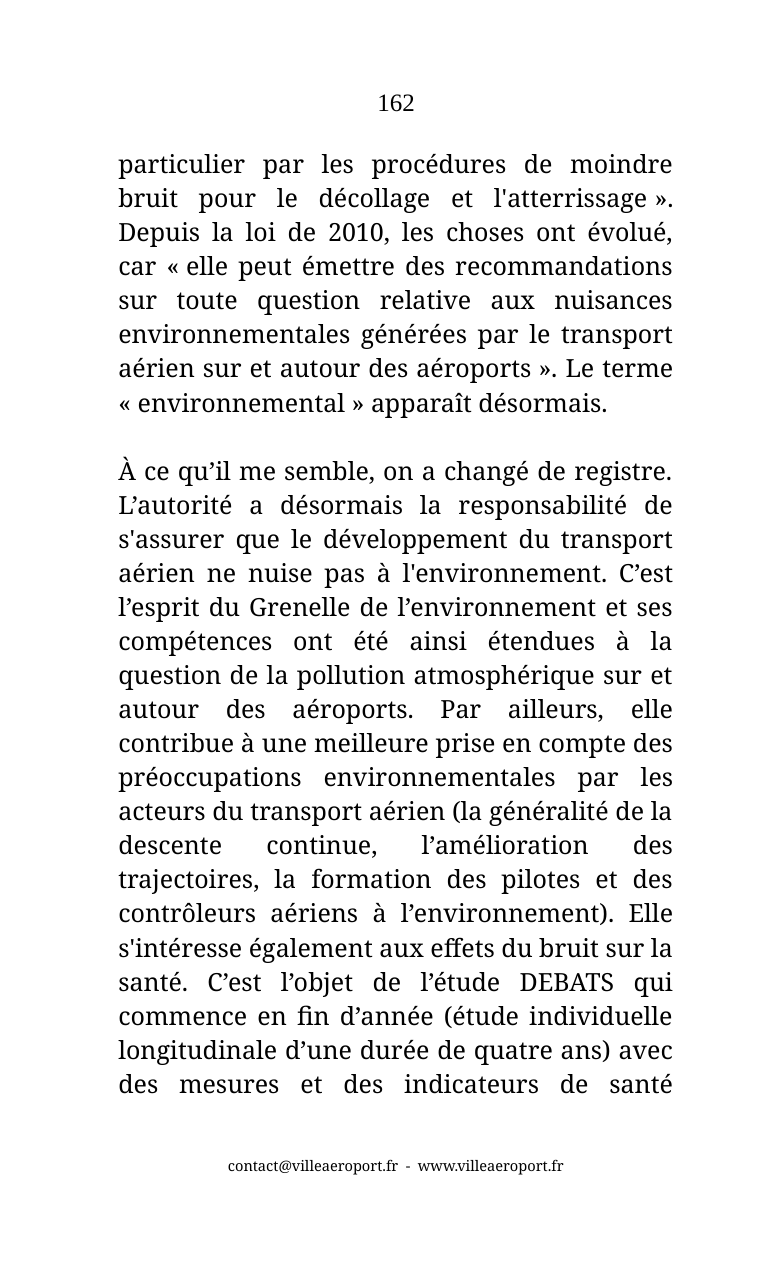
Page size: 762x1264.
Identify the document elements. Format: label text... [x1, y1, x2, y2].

text À ce qu’il me semble, on a changé de registre. L’autorité a désormais la responsabilité de s'assurer que le développement du transport aérien ne nuise pas à l'environnement. C’est l’esprit du Grenelle de l’environnement et ses compétences ont été ainsi étendues à la question de la pollution atmosphérique sur et autour des aéroports. Par ailleurs, elle contribue à une meilleure prise en compte des préoccupations environnementales par les acteurs du transport aérien (la généralité de la descente continue, l’amélioration des trajectoires, la formation des pilotes et des contrôleurs aériens à l’environnement). Elle s'intéresse également aux effets du bruit sur la santé. C’est l’objet de l’étude DEBATS qui commence en fin d’année (étude individuelle longitudinale d’une durée de quatre ans) avec des mesures et des indicateurs de santé [118, 453, 673, 1101]
text particulier par les procédures de moindre bruit pour le décollage et l'atterrissage ». Depuis la loi de 2010, les choses ont évolué, car « elle peut émettre des recommandations sur toute question relative aux nuisances environnementales générées par le transport aérien sur et autour des aéroports ». Le terme « environnemental » apparaît désormais. [118, 147, 673, 419]
